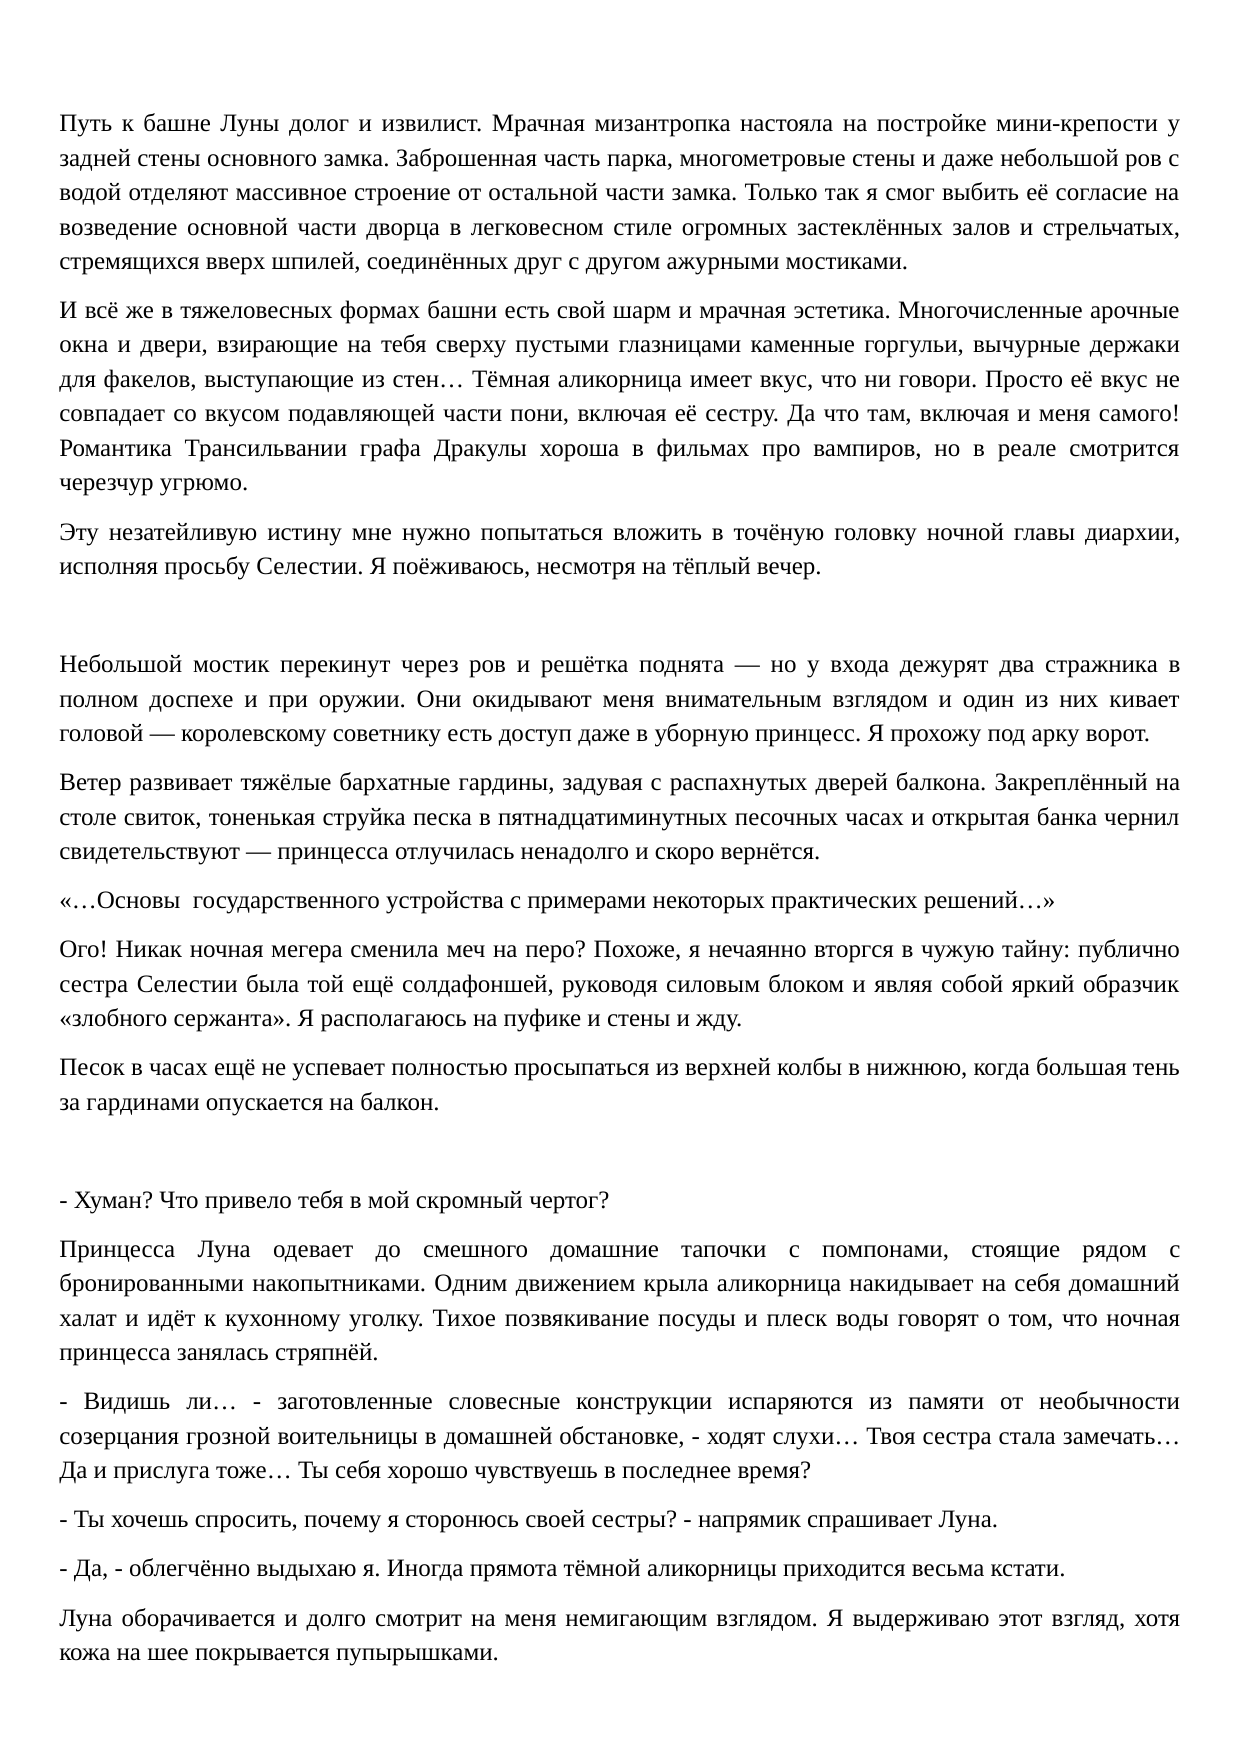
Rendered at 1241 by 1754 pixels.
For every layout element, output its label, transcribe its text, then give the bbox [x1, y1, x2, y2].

text - Хуман? Что привело тебя в мой скромный чертог? [59, 1185, 1181, 1214]
text - Ты хочешь спросить, почему я сторонюсь своей сестры? - напрямик спрашивает Луна. [59, 1504, 1181, 1533]
text И всё же в тяжеловесных формах башни есть свой шарм и мрачная эстетика. Многочисленные арочные окна и двери, взирающие на тебя сверху пустыми глазницами каменные горгульи, вычурные держаки для факелов, выступающие из стен… Тёмная аликорница имеет вкус, что ни говори. Просто её вкус не совпадает со вкусом подавляющей части пони, включая её сестру. Да что там, включая и меня самого! Романтика Трансильвании графа Дракулы хороша в фильмах про вампиров, но в реале смотрится черезчур угрюмо. [59, 295, 1181, 496]
text Эту незатейливую истину мне нужно попытаться вложить в точёную головку ночной главы диархии, исполняя просьбу Селестии. Я поёживаюсь, несмотря на тёплый вечер. [59, 517, 1181, 580]
text Принцесса Луна одевает до смешного домашние тапочки с помпонами, стоящие рядом с бронированными накопытниками. Одним движением крыла аликорница накидывает на себя домашний халат и идёт к кухонному уголку. Тихое позвякивание посуды и плеск воды говорят о том, что ночная принцесса занялась стряпнёй. [59, 1234, 1181, 1366]
text - Да, - облегчённо выдыхаю я. Иногда прямота тёмной аликорницы приходится весьма кстати. [59, 1553, 1181, 1582]
text «…Основы государственного устройства с примерами некоторых практических решений…» [59, 885, 1181, 914]
text Ветер развивает тяжёлые бархатные гардины, задувая с распахнутых дверей балкона. Закреплённый на столе свиток, тоненькая струйка песка в пятнадцатиминутных песочных часах и открытая банка чернил свидетельствуют — принцесса отлучилась ненадолго и скоро вернётся. [59, 767, 1181, 865]
text - Видишь ли… - заготовленные словесные конструкции испаряются из памяти от необычности созерцания грозной воительницы в домашней обстановке, - ходят слухи… Твоя сестра стала замечать… Да и прислуга тоже… Ты себя хорошо чувствуешь в последнее время? [59, 1386, 1181, 1484]
text Путь к башне Луны долог и извилист. Мрачная мизантропка настояла на постройке мини-крепости у задней стены основного замка. Заброшенная часть парка, многометровые стены и даже небольшой ров с водой отделяют массивное строение от остальной части замка. Только так я смог выбить её согласие на возведение основной части дворца в легковесном стиле огромных застеклённых залов и стрельчатых, стремящихся вверх шпилей, соединённых друг с другом ажурными мостиками. [59, 108, 1181, 275]
text Ого! Никак ночная мегера сменила меч на перо? Похоже, я нечаянно вторгся в чужую тайну: публично сестра Селестии была той ещё солдафоншей, руководя силовым блоком и являя собой яркий образчик «злобного сержанта». Я располагаюсь на пуфике и стены и жду. [59, 934, 1181, 1032]
text Песок в часах ещё не успевает полностью просыпаться из верхней колбы в нижнюю, когда большая тень за гардинами опускается на балкон. [59, 1052, 1181, 1116]
text Луна оборачивается и долго смотрит на меня немигающим взглядом. Я выдерживаю этот взгляд, хотя кожа на шее покрывается пупырышками. [59, 1603, 1181, 1666]
text Небольшой мостик перекинут через ров и решётка поднята — но у входа дежурят два стражника в полном доспехе и при оружии. Они окидывают меня внимательным взглядом и один из них кивает головой — королевскому советнику есть доступ даже в уборную принцесс. Я прохожу под арку ворот. [59, 649, 1181, 747]
